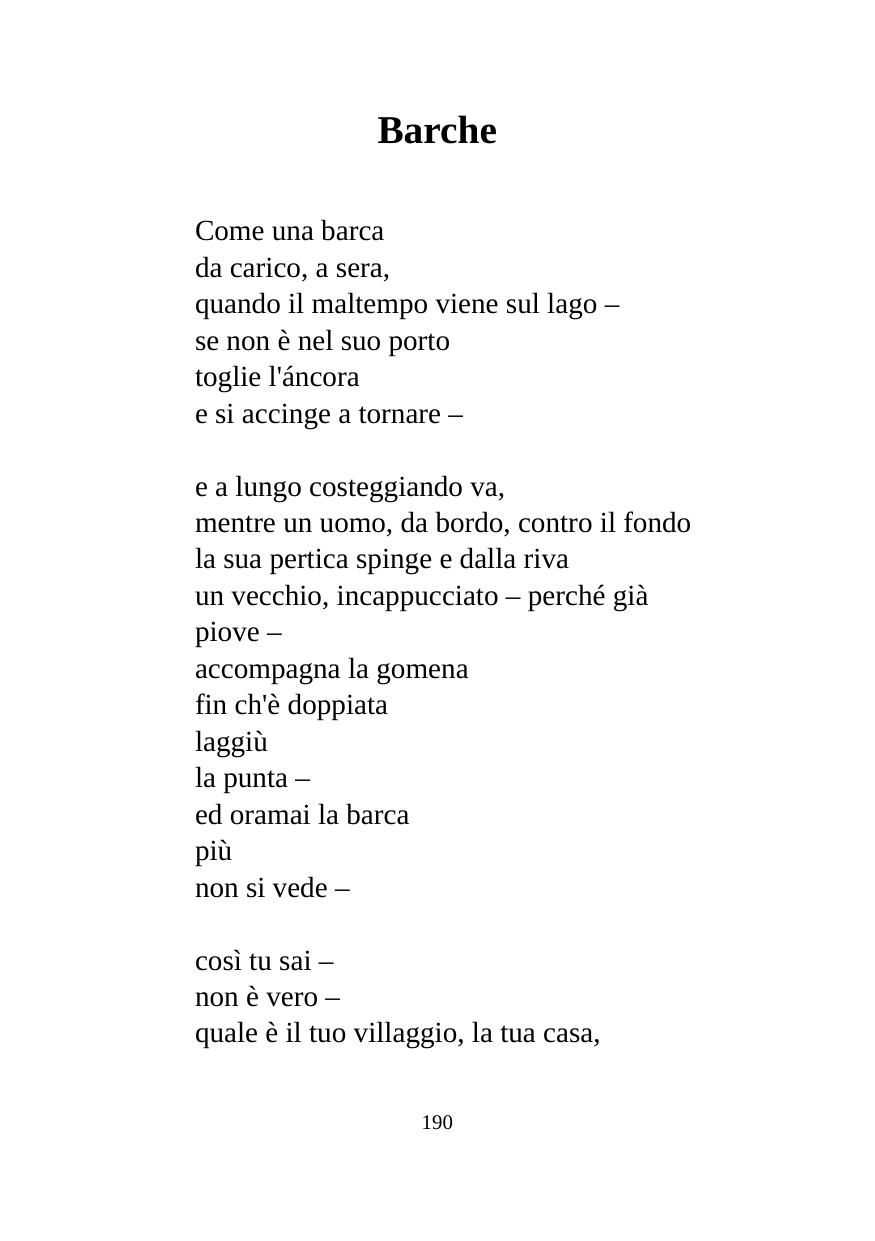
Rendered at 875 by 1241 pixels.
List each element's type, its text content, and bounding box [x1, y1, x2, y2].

text se non è nel suo porto [195, 323, 768, 356]
text toglie l'áncora [195, 359, 768, 393]
subtitle Barche [106, 106, 768, 152]
text non è vero – [195, 979, 768, 1013]
text Come una barca [195, 213, 768, 247]
text quando il maltempo viene sul lago – [195, 286, 768, 320]
text e a lungo costeggiando va, [195, 469, 768, 502]
text un vecchio, incappucciato – perché già [195, 578, 768, 612]
text non si vede – [195, 870, 768, 903]
text accompagna la gomena [195, 651, 768, 684]
text ed oramai la barca [195, 797, 768, 830]
text laggiù [195, 724, 768, 757]
text più [195, 833, 768, 867]
text così tu sai – [195, 943, 768, 976]
text fin ch'è doppiata [195, 687, 768, 721]
text la sua pertica spinge e dalla riva [195, 542, 768, 575]
text mentre un uomo, da bordo, contro il fondo [195, 505, 768, 539]
text la punta – [195, 760, 768, 794]
text piove – [195, 614, 768, 648]
text da carico, a sera, [195, 250, 768, 283]
text quale è il tuo villaggio, la tua casa, [195, 1016, 768, 1049]
text e si accinge a tornare – [195, 396, 768, 429]
